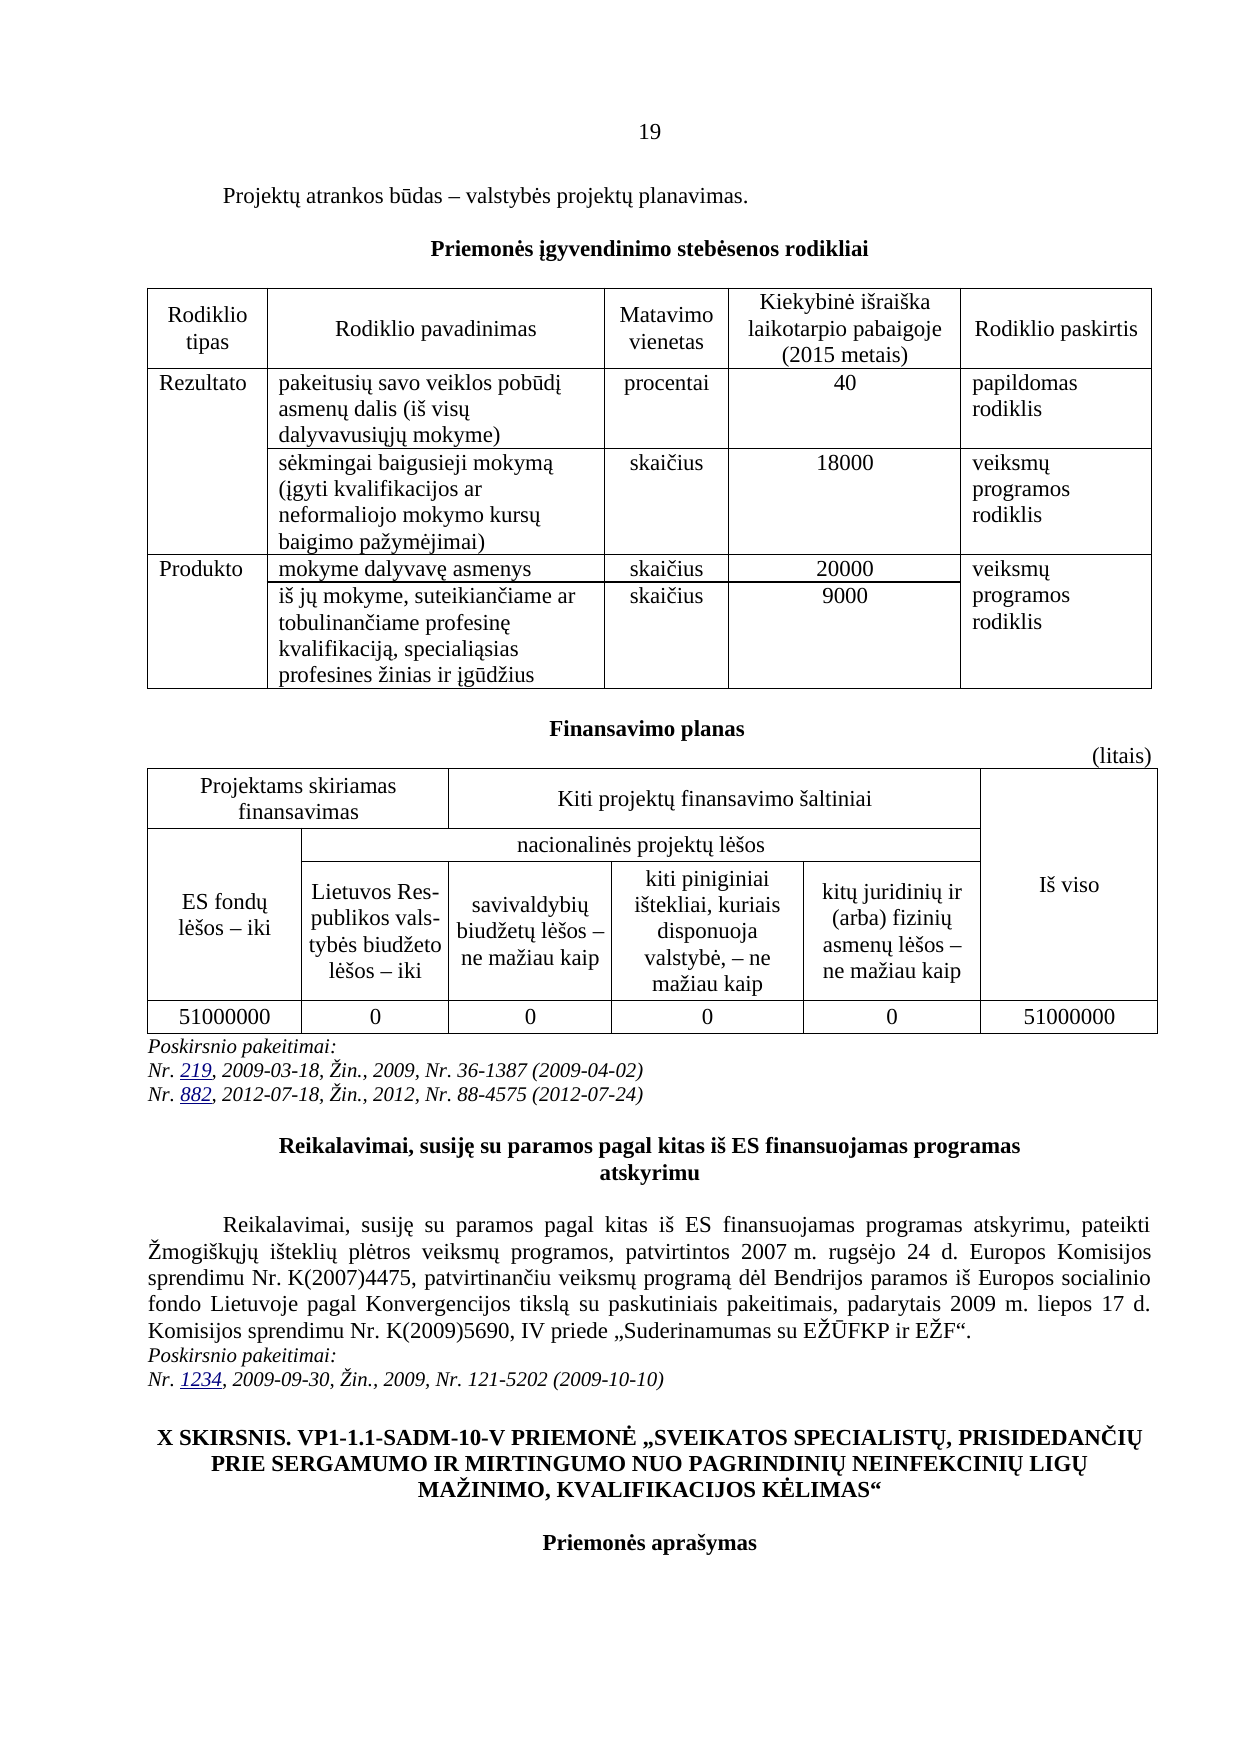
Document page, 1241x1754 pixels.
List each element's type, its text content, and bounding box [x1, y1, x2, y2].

table_cell 40 [729, 369, 960, 448]
table_cell sėkmingai baigusieji mokymą (įgyti kvalifikacijos ar neformaliojo mokymo kursų baigimo pažymėjimai) [268, 449, 604, 554]
text Poskirsnio pakeitimai: [148, 1034, 1152, 1058]
table_cell 0 [449, 1001, 611, 1033]
table_cell papildomas rodiklis [961, 369, 1151, 448]
table_cell 18000 [729, 449, 960, 554]
text Nr. 219, 2009-03-18, Žin., 2009, Nr. 36-1387 (2009-04-02) [148, 1058, 1152, 1082]
table_header Kiti projektų finansavimo šaltiniai [449, 769, 980, 828]
table_header Kiekybinė išraiška laikotarpio pabaigoje (2015 metais) [729, 289, 960, 367]
table_cell procentai [605, 369, 728, 448]
text Projektų atrankos būdas – valstybės projektų planavimas. [148, 182, 1152, 208]
table_cell 51000000 [148, 1001, 301, 1033]
table_cell pakeitusių savo veiklos pobūdį asmenų dalis (iš visų dalyvavusiųjų mokyme) [268, 369, 604, 448]
text X SKIRSNIS. VP1-1.1-SADM-10-V PRIEMONĖ „SVEIKATOS SPECIALISTŲ, PRISIDEDANČIŲ PRIE SERGAMUMO IR MIRTINGUMO NUO PAGRINDINIŲ NEINFEKCINIŲ LIGŲ MAŽINIMO, KVALIFIKACIJOS KĖLIMAS“ [148, 1424, 1152, 1503]
table_cell savivaldybių biudžetų lėšos – ne mažiau kaip [449, 862, 611, 999]
table_cell veiksmų programos rodiklis [961, 449, 1151, 554]
text Reikalavimai, susiję su paramos pagal kitas iš ES finansuojamas programas atskyrimu, pateikti Žmogiškųjų išteklių plėtros veiksmų programos, patvirtintos 2007 m. rugsėjo 24 d. Europos Komisijos sprendimu Nr. K(2007)4475, patvirtinančiu veiksmų programą dėl Bendrijos paramos iš Europos socialinio fondo Lietuvoje pagal Konvergencijos tikslą su paskutiniais pakeitimais, padarytais 2009 m. liepos 17 d. Komisijos sprendimu Nr. K(2009)5690, IV priede „Suderinamumas su EŽŪFKP ir EŽF“. [148, 1211, 1152, 1343]
table_cell skaičius [605, 583, 728, 688]
table_cell iš jų mokyme, suteikiančiame ar tobulinančiame profesinę kvalifikaciją, specialiąsias profesines žinias ir įgūdžius [268, 583, 604, 688]
table_header Rodiklio tipas [148, 289, 267, 367]
text Priemonės aprašymas [148, 1529, 1152, 1556]
table_cell 0 [804, 1001, 980, 1033]
table_cell kiti piniginiai ištekliai, kuriais disponuoja valstybė, – ne mažiau kaip [612, 862, 803, 999]
table_cell ES fondų lėšos – iki [148, 829, 301, 999]
text Finansavimo planas [148, 715, 1152, 742]
text (litais) [148, 742, 1152, 768]
table_header Matavimo vienetas [605, 289, 728, 367]
text Nr. 1234, 2009-09-30, Žin., 2009, Nr. 121-5202 (2009-10-10) [148, 1367, 1152, 1391]
text Nr. 882, 2012-07-18, Žin., 2012, Nr. 88-4575 (2012-07-24) [148, 1082, 1152, 1106]
table_header Rodiklio paskirtis [961, 289, 1151, 367]
table_cell 51000000 [981, 1001, 1157, 1033]
table_cell kitų juridinių ir (arba) fizinių asmenų lėšos – ne mažiau kaip [804, 862, 980, 999]
table_cell 0 [612, 1001, 803, 1033]
text Priemonės įgyvendinimo stebėsenos rodikliai [148, 235, 1152, 261]
table_cell Rezultato [148, 369, 267, 554]
table_header Projektams skiriamas finansavimas [148, 769, 448, 828]
table_header Iš viso [981, 769, 1157, 999]
table_header Rodiklio pavadinimas [268, 289, 604, 367]
table_cell 0 [302, 1001, 448, 1033]
text Poskirsnio pakeitimai: [148, 1343, 1152, 1367]
table_cell skaičius [605, 449, 728, 554]
table_cell skaičius [605, 555, 728, 581]
table_cell Produkto [148, 555, 267, 688]
table_cell veiksmų programos rodiklis [961, 555, 1151, 688]
table_cell mokyme dalyvavę asmenys [268, 555, 604, 581]
table_cell Lietuvos Res­publikos vals­tybės biudžeto lėšos – iki [302, 862, 448, 999]
text Reikalavimai, susiję su paramos pagal kitas iš ES finansuojamas programas atskyrimu [148, 1132, 1152, 1185]
table_cell 9000 [729, 583, 960, 688]
table_cell nacionalinės projektų lėšos [302, 829, 980, 861]
table_cell 20000 [729, 555, 960, 581]
